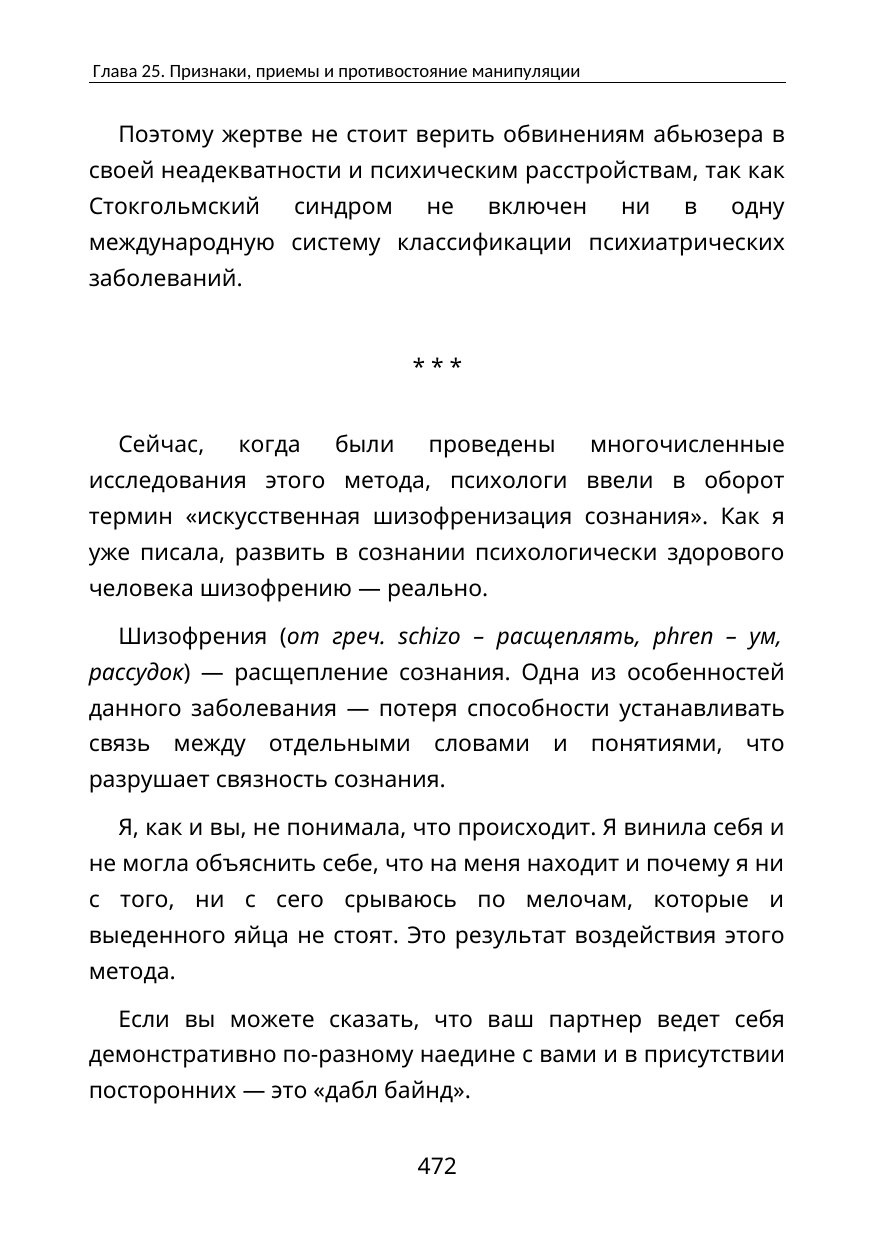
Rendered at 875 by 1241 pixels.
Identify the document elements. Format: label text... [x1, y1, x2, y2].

text Сейчас, когда были проведены многочисленные исследования этого метода, психологи ввели в оборот термин «искусственная шизофренизация сознания». Как я уже писала, развить в сознании психологически здорового человека шизофрению — реально. [88, 428, 786, 603]
subtitle * * * [88, 351, 786, 382]
text Если вы можете сказать, что ваш партнер ведет себя демонстративно по-разному наедине с вами и в присутствии посторонних — это «дабл байнд». [88, 1002, 786, 1106]
text Поэтому жертве не стоит верить обвинениям абьюзера в своей неадекватности и психическим расстройствам, так как Стокгольмский синдром не включен ни в одну международную систему классификации психиатрических заболеваний. [88, 118, 786, 293]
text Шизофрения (от греч. schizo – расщеплять, phren – ум, рассудок) — расщепление сознания. Одна из особенностей данного заболевания — потеря способности устанавливать связь между отдельными словами и понятиями, что разрушает связность сознания. [88, 619, 786, 794]
text Я, как и вы, не понимала, что происходит. Я винила себя и не могла объяснить себе, что на меня находит и почему я ни с того, ни с сего срываюсь по мелочам, которые и выеденного яйца не стоят. Это результат воздействия этого метода. [88, 811, 786, 986]
